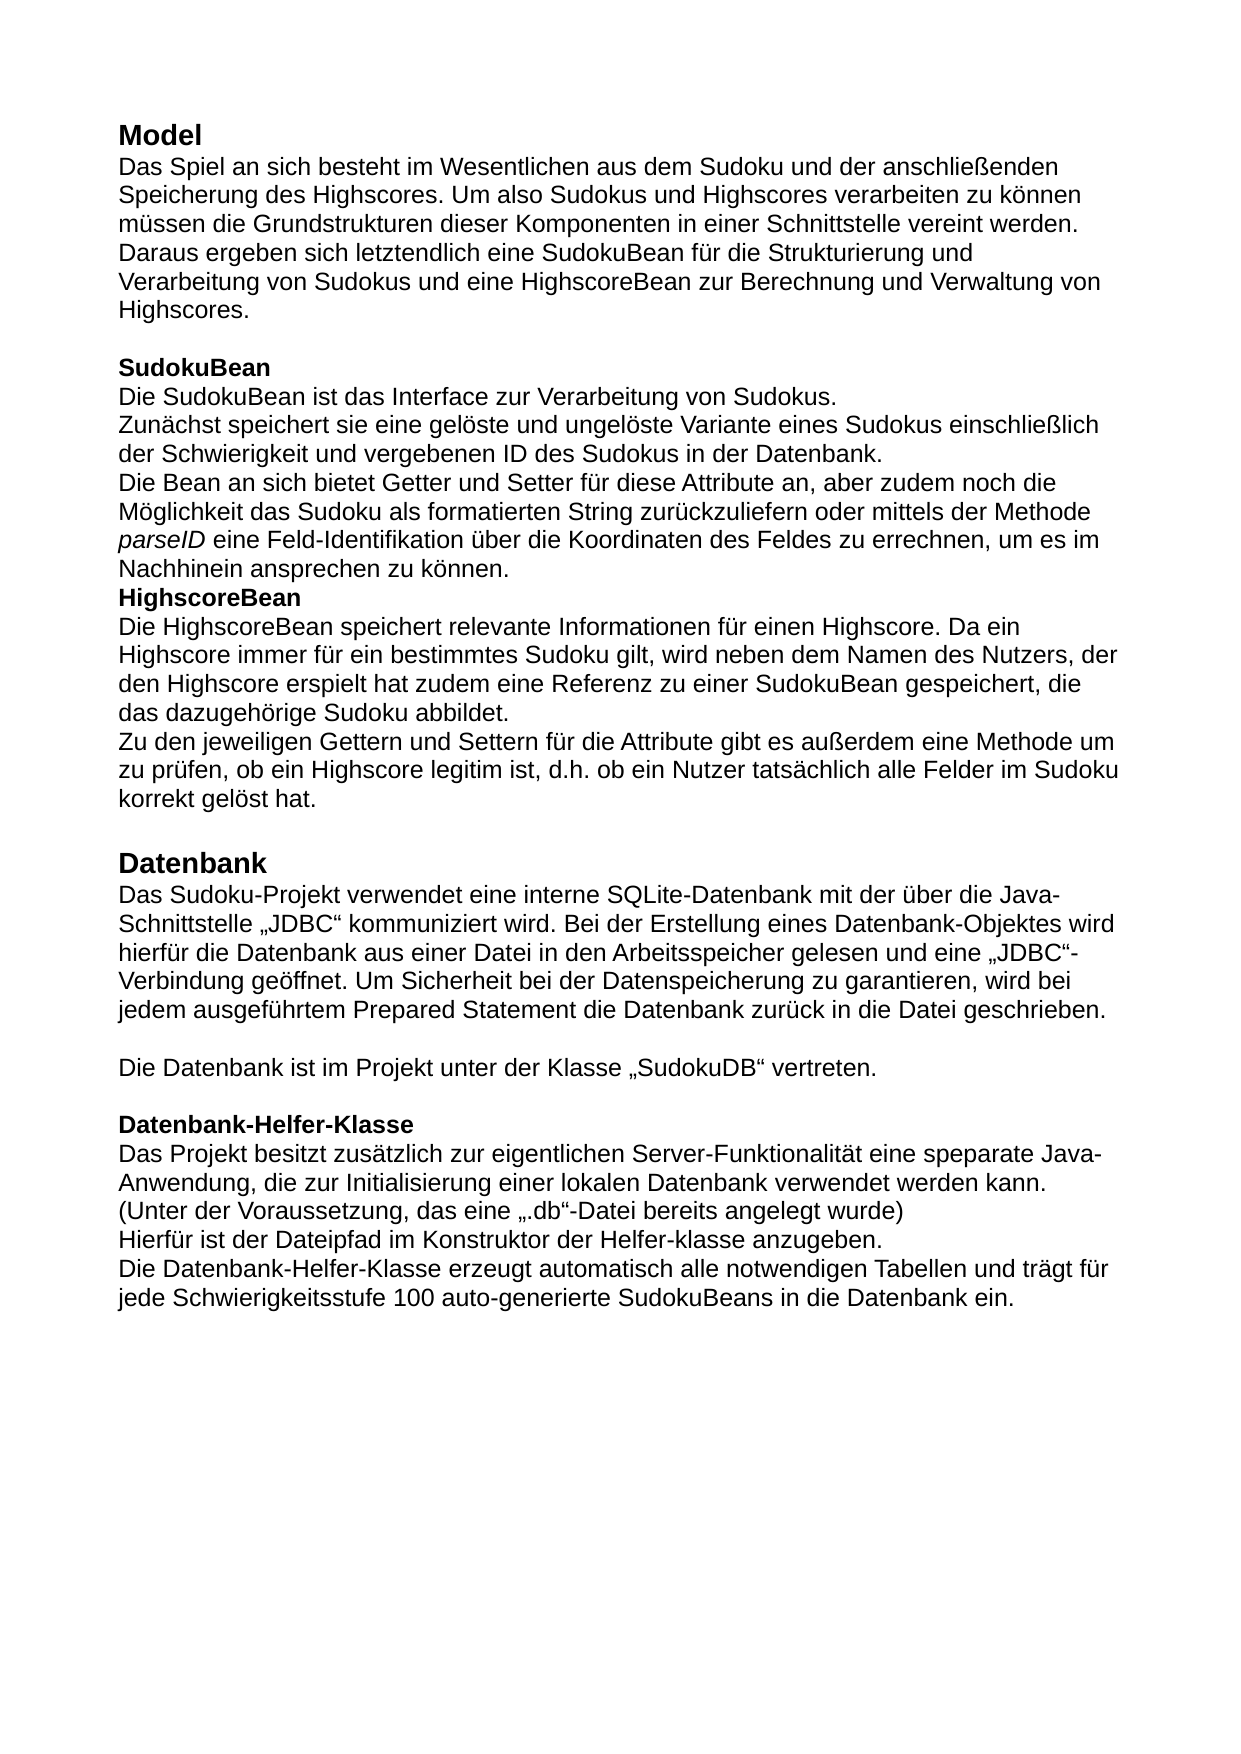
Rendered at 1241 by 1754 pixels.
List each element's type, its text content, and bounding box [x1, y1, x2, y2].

text Zunächst speichert sie eine gelöste und ungelöste Variante eines Sudokus einschließlich der Schwierigkeit und vergebenen ID des Sudokus in der Datenbank. [118, 410, 1122, 468]
text Daraus ergeben sich letztendlich eine SudokuBean für die Strukturierung und Verarbeitung von Sudokus und eine HighscoreBean zur Berechnung und Verwaltung von Highscores. [118, 238, 1122, 324]
text Datenbank [118, 846, 1122, 880]
text Model [118, 118, 1122, 152]
text Die HighscoreBean speichert relevante Informationen für einen Highscore. Da ein Highscore immer für ein bestimmtes Sudoku gilt, wird neben dem Namen des Nutzers, der den Highscore erspielt hat zudem eine Referenz zu einer SudokuBean gespeichert, die das dazugehörige Sudoku abbildet. [118, 612, 1122, 727]
text Das Sudoku-Projekt verwendet eine interne SQLite-Datenbank mit der über die Java-Schnittstelle „JDBC“ kommuniziert wird. Bei der Erstellung eines Datenbank-Objektes wird hierfür die Datenbank aus einer Datei in den Arbeitsspeicher gelesen und eine „JDBC“-Verbindung geöffnet. Um Sicherheit bei der Datenspeicherung zu garantieren, wird bei jedem ausgeführtem Prepared Statement die Datenbank zurück in die Datei geschrieben. [118, 880, 1122, 1024]
text Hierfür ist der Dateipfad im Konstruktor der Helfer-klasse anzugeben. [118, 1225, 1122, 1254]
text Die Datenbank-Helfer-Klasse erzeugt automatisch alle notwendigen Tabellen und trägt für jede Schwierigkeitsstufe 100 auto-generierte SudokuBeans in die Datenbank ein. [118, 1254, 1122, 1311]
text Die Datenbank ist im Projekt unter der Klasse „SudokuDB“ vertreten. [118, 1052, 1122, 1081]
text Die SudokuBean ist das Interface zur Verarbeitung von Sudokus. [118, 382, 1122, 410]
text Das Projekt besitzt zusätzlich zur eigentlichen Server-Funktionalität eine speparate Java-Anwendung, die zur Initialisierung einer lokalen Datenbank verwendet werden kann. (Unter der Voraussetzung, das eine „.db“-Datei bereits angelegt wurde) [118, 1139, 1122, 1225]
text SudokuBean [118, 353, 1122, 382]
text Die Bean an sich bietet Getter und Setter für diese Attribute an, aber zudem noch die Möglichkeit das Sudoku als formatierten String zurückzuliefern oder mittels der Methode parseID eine Feld-Identifikation über die Koordinaten des Feldes zu errechnen, um es im Nachhinein ansprechen zu können. [118, 468, 1122, 583]
text HighscoreBean [118, 583, 1122, 612]
text Datenbank-Helfer-Klasse [118, 1110, 1122, 1139]
text Zu den jeweiligen Gettern und Settern für die Attribute gibt es außerdem eine Methode um zu prüfen, ob ein Highscore legitim ist, d.h. ob ein Nutzer tatsächlich alle Felder im Sudoku korrekt gelöst hat. [118, 727, 1122, 813]
text Das Spiel an sich besteht im Wesentlichen aus dem Sudoku und der anschließenden Speicherung des Highscores. Um also Sudokus und Highscores verarbeiten zu können müssen die Grundstrukturen dieser Komponenten in einer Schnittstelle vereint werden. [118, 152, 1122, 238]
